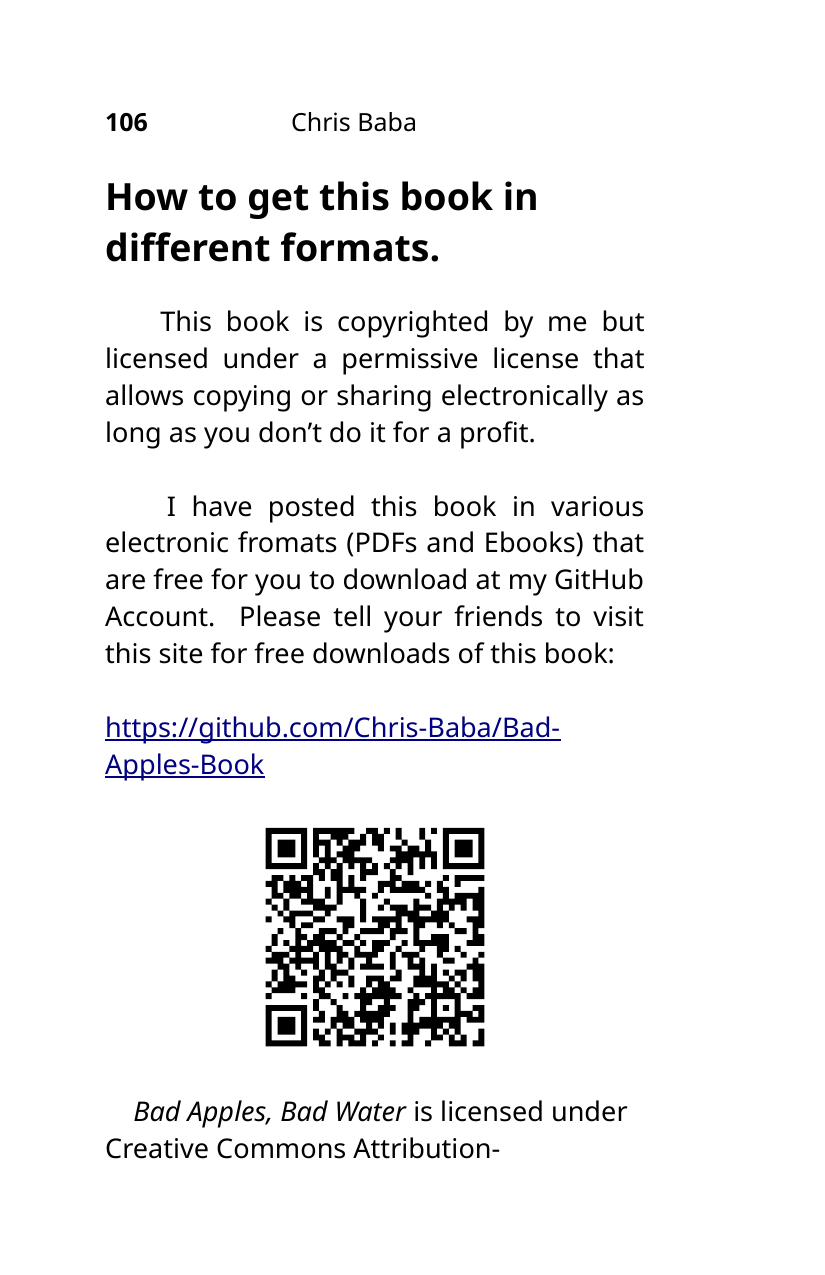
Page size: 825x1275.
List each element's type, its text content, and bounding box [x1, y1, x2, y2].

text Bad Apples, Bad Water is licensed under Creative Commons Attribution- [105, 1092, 645, 1166]
text https://github.com/Chris-Baba/Bad-Apples-Book [105, 708, 645, 782]
subtitle How to get this book in different formats. [105, 171, 645, 273]
text I have posted this book in various electronic fromats (PDFs and Ebooks) that are free for you to download at my GitHub Account. Please tell your friends to visit this site for free downloads of this book: [105, 487, 645, 671]
text This book is copyrighted by me but licensed under a permissive license that allows copying or sharing electronically as long as you don’t do it for a profit. [105, 303, 645, 450]
